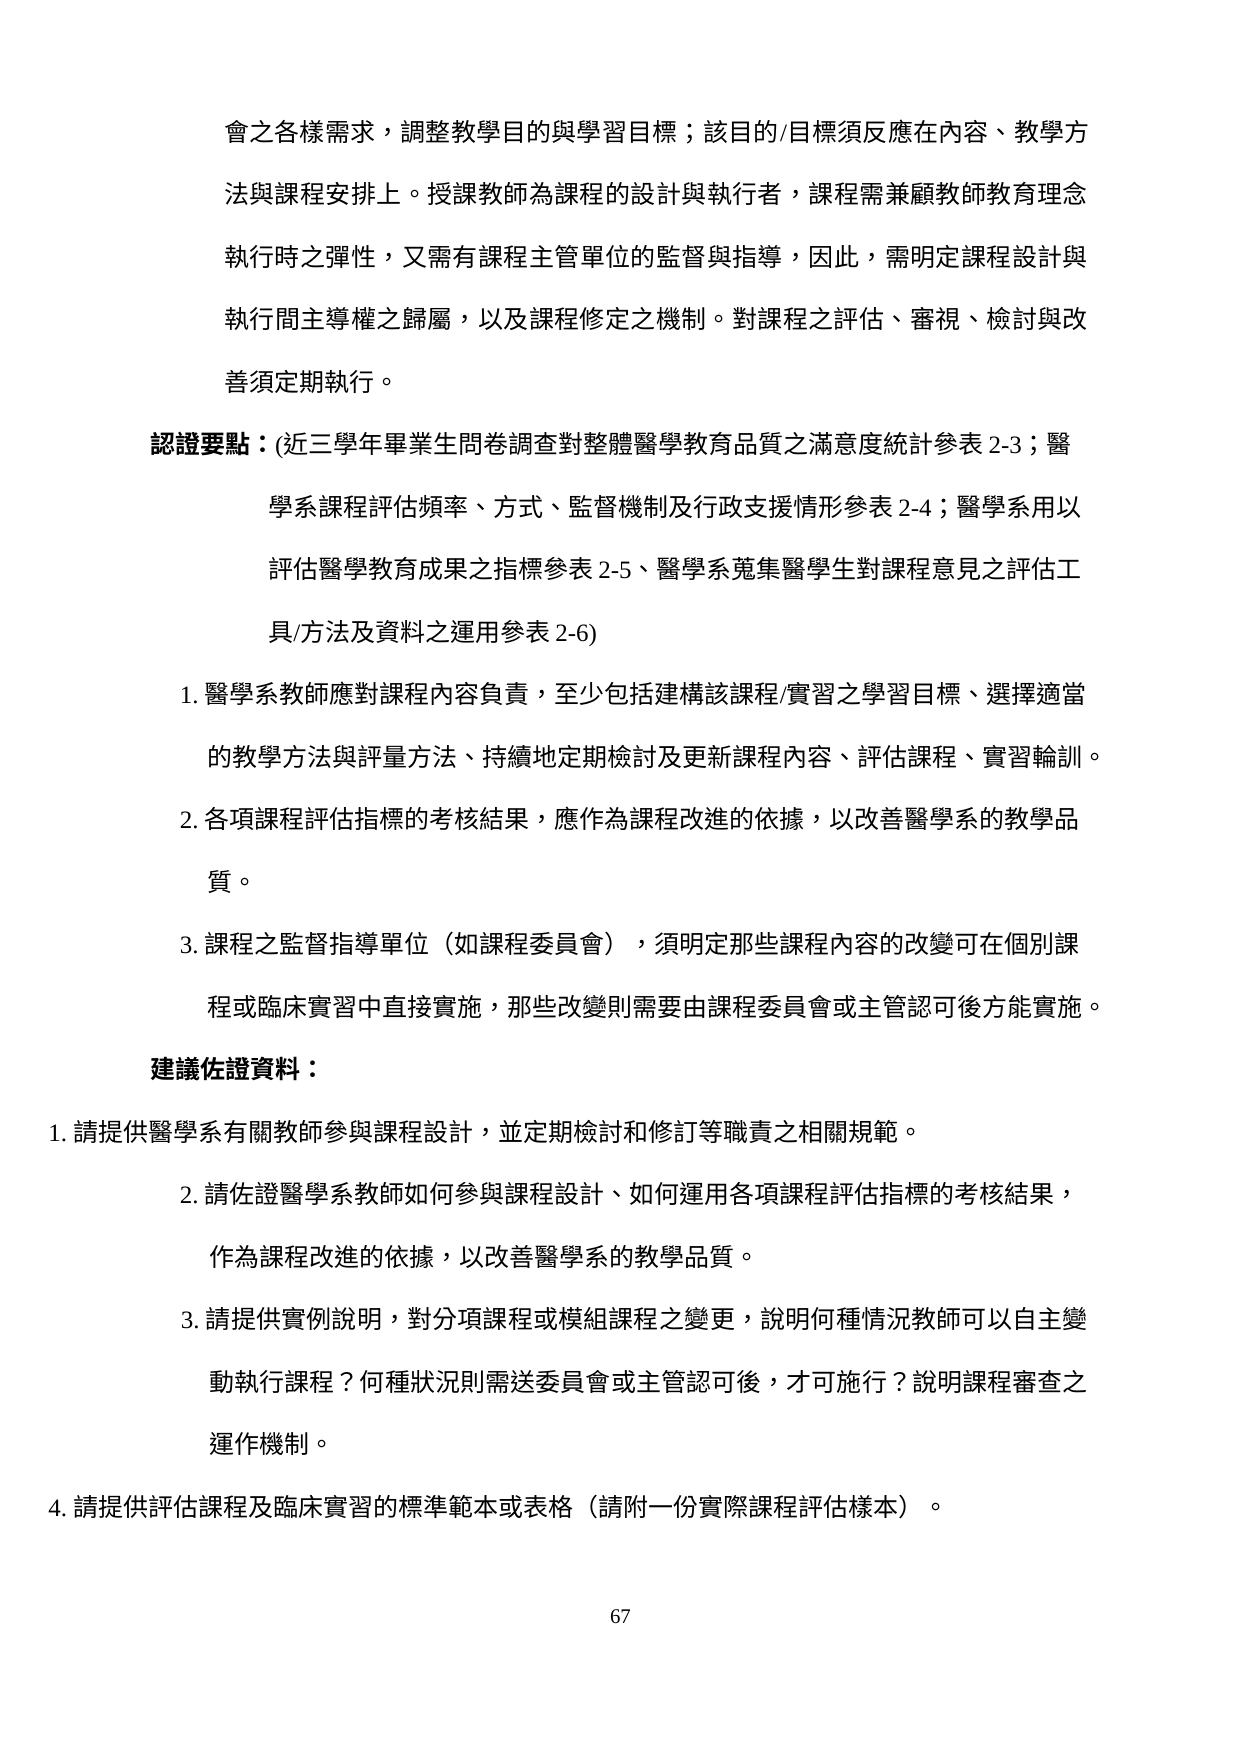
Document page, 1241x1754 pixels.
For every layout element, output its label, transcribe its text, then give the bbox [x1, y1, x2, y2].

text 建議佐證資料： [150, 1026, 1090, 1089]
list 請提供醫學系有關教師參與課程設計，並定期檢討和修訂等職責之相關規範。 [48, 1089, 1090, 1151]
list 請佐證醫學系教師如何參與課程設計、如何運用各項課程評估指標的考核結果，作為課程改進的依據，以改善醫學系的教學品質。 [179, 1151, 1090, 1276]
text 認證要點：(近三學年畢業生問卷調查對整體醫學教育品質之滿意度統計參表2-3；醫學系課程評估頻率、方式、監督機制及行政支援情形參表2-4；醫學系用以評估醫學教育成果之指標參表2-5、醫學系蒐集醫學生對課程意見之評估工具/方法及資料之運用參表2-6) [150, 401, 1090, 651]
list 請提供實例說明，對分項課程或模組課程之變更，說明何種情況教師可以自主變動執行課程？何種狀況則需送委員會或主管認可後，才可施行？說明課程審查之運作機制。 [181, 1276, 1090, 1464]
list 醫學系教師應對課程內容負責，至少包括建構該課程/實習之學習目標、選擇適當的教學方法與評量方法、持續地定期檢討及更新課程內容、評估課程、實習輪訓。 [179, 651, 1090, 776]
list 課程之監督指導單位（如課程委員會），須明定那些課程內容的改變可在個別課程或臨床實習中直接實施，那些改變則需要由課程委員會或主管認可後方能實施。 [179, 901, 1090, 1026]
list 各項課程評估指標的考核結果，應作為課程改進的依據，以改善醫學系的教學品質。 [179, 776, 1090, 901]
text 會之各樣需求，調整教學目的與學習目標；該目的/目標須反應在內容、教學方法與課程安排上。授課教師為課程的設計與執行者，課程需兼顧教師教育理念執行時之彈性，又需有課程主管單位的監督與指導，因此，需明定課程設計與執行間主導權之歸屬，以及課程修定之機制。對課程之評估、審視、檢討與改善須定期執行。 [150, 89, 1090, 401]
list 請提供評估課程及臨床實習的標準範本或表格（請附一份實際課程評估樣本）。 [48, 1464, 1090, 1526]
